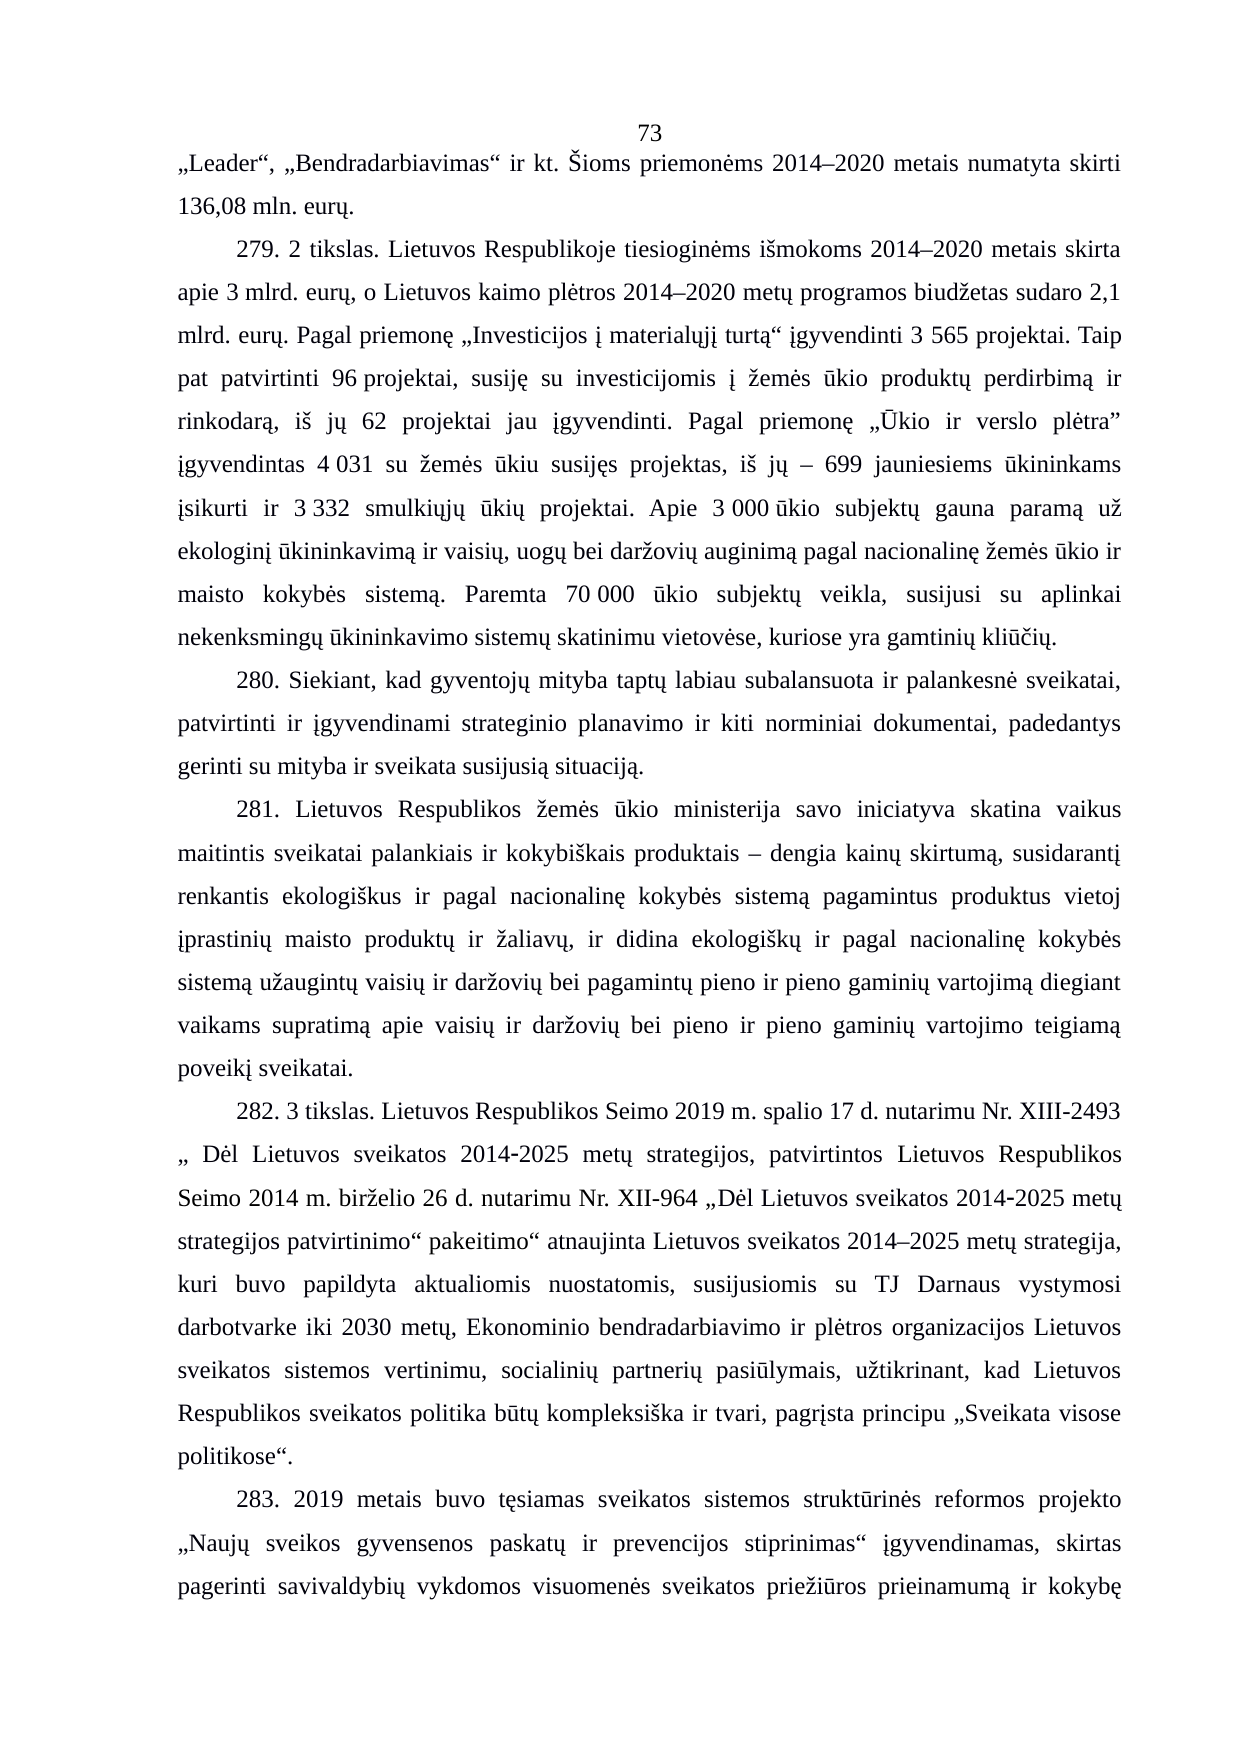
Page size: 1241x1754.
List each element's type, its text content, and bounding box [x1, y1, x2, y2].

text 279. 2 tikslas. Lietuvos Respublikoje tiesioginėms išmokoms 2014–2020 metais skirta apie 3 mlrd. eurų, o Lietuvos kaimo plėtros 2014–2020 metų programos biudžetas sudaro 2,1 mlrd. eurų. Pagal priemonę „Investicijos į materialųjį turtą“ įgyvendinti 3 565 projektai. Taip pat patvirtinti 96 projektai, susiję su investicijomis į žemės ūkio produktų perdirbimą ir rinkodarą, iš jų 62 projektai jau įgyvendinti. Pagal priemonę „Ūkio ir verslo plėtra” įgyvendintas 4 031 su žemės ūkiu susijęs projektas, iš jų – 699 jauniesiems ūkininkams įsikurti ir 3 332 smulkiųjų ūkių projektai. Apie 3 000 ūkio subjektų gauna paramą už ekologinį ūkininkavimą ir vaisių, uogų bei daržovių auginimą pagal nacionalinę žemės ūkio ir maisto kokybės sistemą. Paremta 70 000 ūkio subjektų veikla, susijusi su aplinkai nekenksmingų ūkininkavimo sistemų skatinimu vietovėse, kuriose yra gamtinių kliūčių. [177, 234, 1122, 651]
text „Leader“, „Bendradarbiavimas“ ir kt. Šioms priemonėms 2014–2020 metais numatyta skirti 136,08 mln. eurų. [177, 148, 1122, 219]
text 283. 2019 metais buvo tęsiamas sveikatos sistemos struktūrinės reformos projekto „Naujų sveikos gyvensenos paskatų ir prevencijos stiprinimas“ įgyvendinamas, skirtas pagerinti savivaldybių vykdomos visuomenės sveikatos priežiūros prieinamumą ir kokybę [177, 1484, 1122, 1599]
text 280. Siekiant, kad gyventojų mityba taptų labiau subalansuota ir palankesnė sveikatai, patvirtinti ir įgyvendinami strateginio planavimo ir kiti norminiai dokumentai, padedantys gerinti su mityba ir sveikata susijusią situaciją. [177, 665, 1122, 780]
text 282. 3 tikslas. Lietuvos Respublikos Seimo 2019 m. spalio 17 d. nutarimu Nr. XIII-2493 „ Dėl Lietuvos sveikatos 20142025 metų strategijos, patvirtintos Lietuvos Respublikos Seimo 2014 m. birželio 26 d. nutarimu Nr. XII-964 „Dėl Lietuvos sveikatos 20142025 metų strategijos patvirtinimo“ pakeitimo“ atnaujinta Lietuvos sveikatos 2014–2025 metų strategija, kuri buvo papildyta aktualiomis nuostatomis, susijusiomis su TJ Darnaus vystymosi darbotvarke iki 2030 metų, Ekonominio bendradarbiavimo ir plėtros organizacijos Lietuvos sveikatos sistemos vertinimu, socialinių partnerių pasiūlymais, užtikrinant, kad Lietuvos Respublikos sveikatos politika būtų kompleksiška ir tvari, pagrįsta principu „Sveikata visose politikose“. [177, 1096, 1122, 1470]
text 281. Lietuvos Respublikos žemės ūkio ministerija savo iniciatyva skatina vaikus maitintis sveikatai palankiais ir kokybiškais produktais – dengia kainų skirtumą, susidarantį renkantis ekologiškus ir pagal nacionalinę kokybės sistemą pagamintus produktus vietoj įprastinių maisto produktų ir žaliavų, ir didina ekologiškų ir pagal nacionalinę kokybės sistemą užaugintų vaisių ir daržovių bei pagamintų pieno ir pieno gaminių vartojimą diegiant vaikams supratimą apie vaisių ir daržovių bei pieno ir pieno gaminių vartojimo teigiamą poveikį sveikatai. [177, 794, 1122, 1082]
